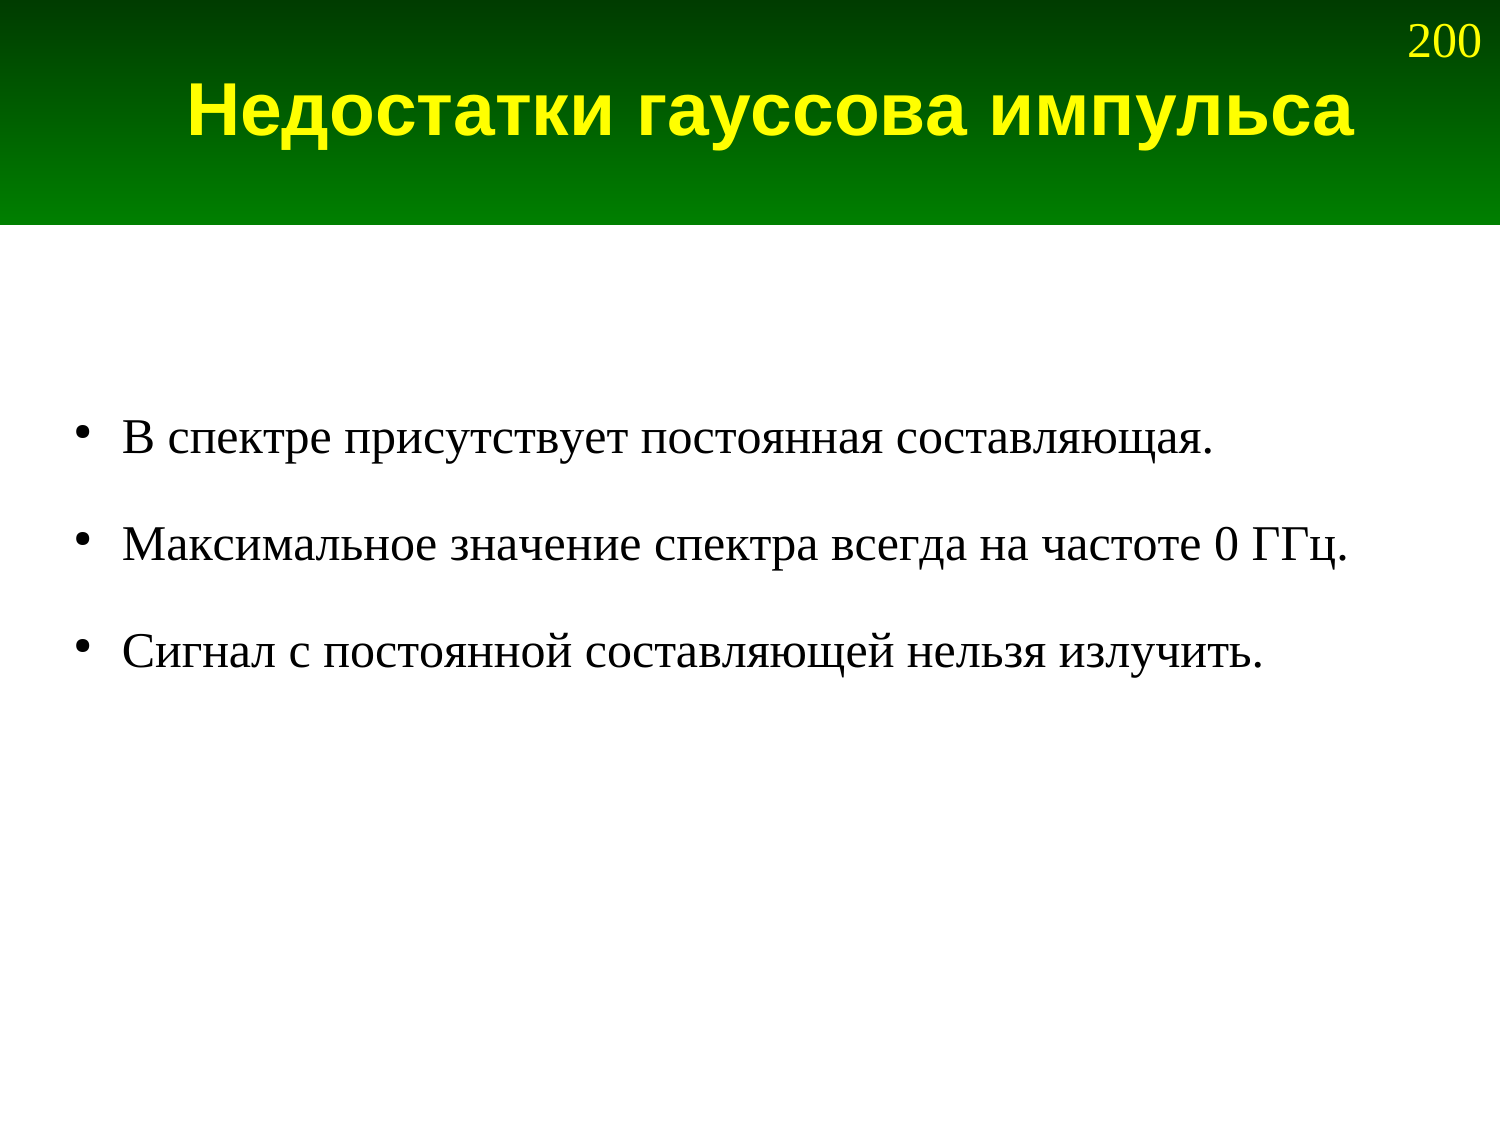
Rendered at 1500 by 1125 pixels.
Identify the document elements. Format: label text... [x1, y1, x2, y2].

title Недостатки гауссова импульса [100, 7, 1441, 204]
text_box В спектре присутствует постоянная составляющая. Максимальное значение спектра всегда на частоте 0 ГГц. Сигнал с постоянной составляющей нельзя излучить. [59, 395, 1406, 709]
